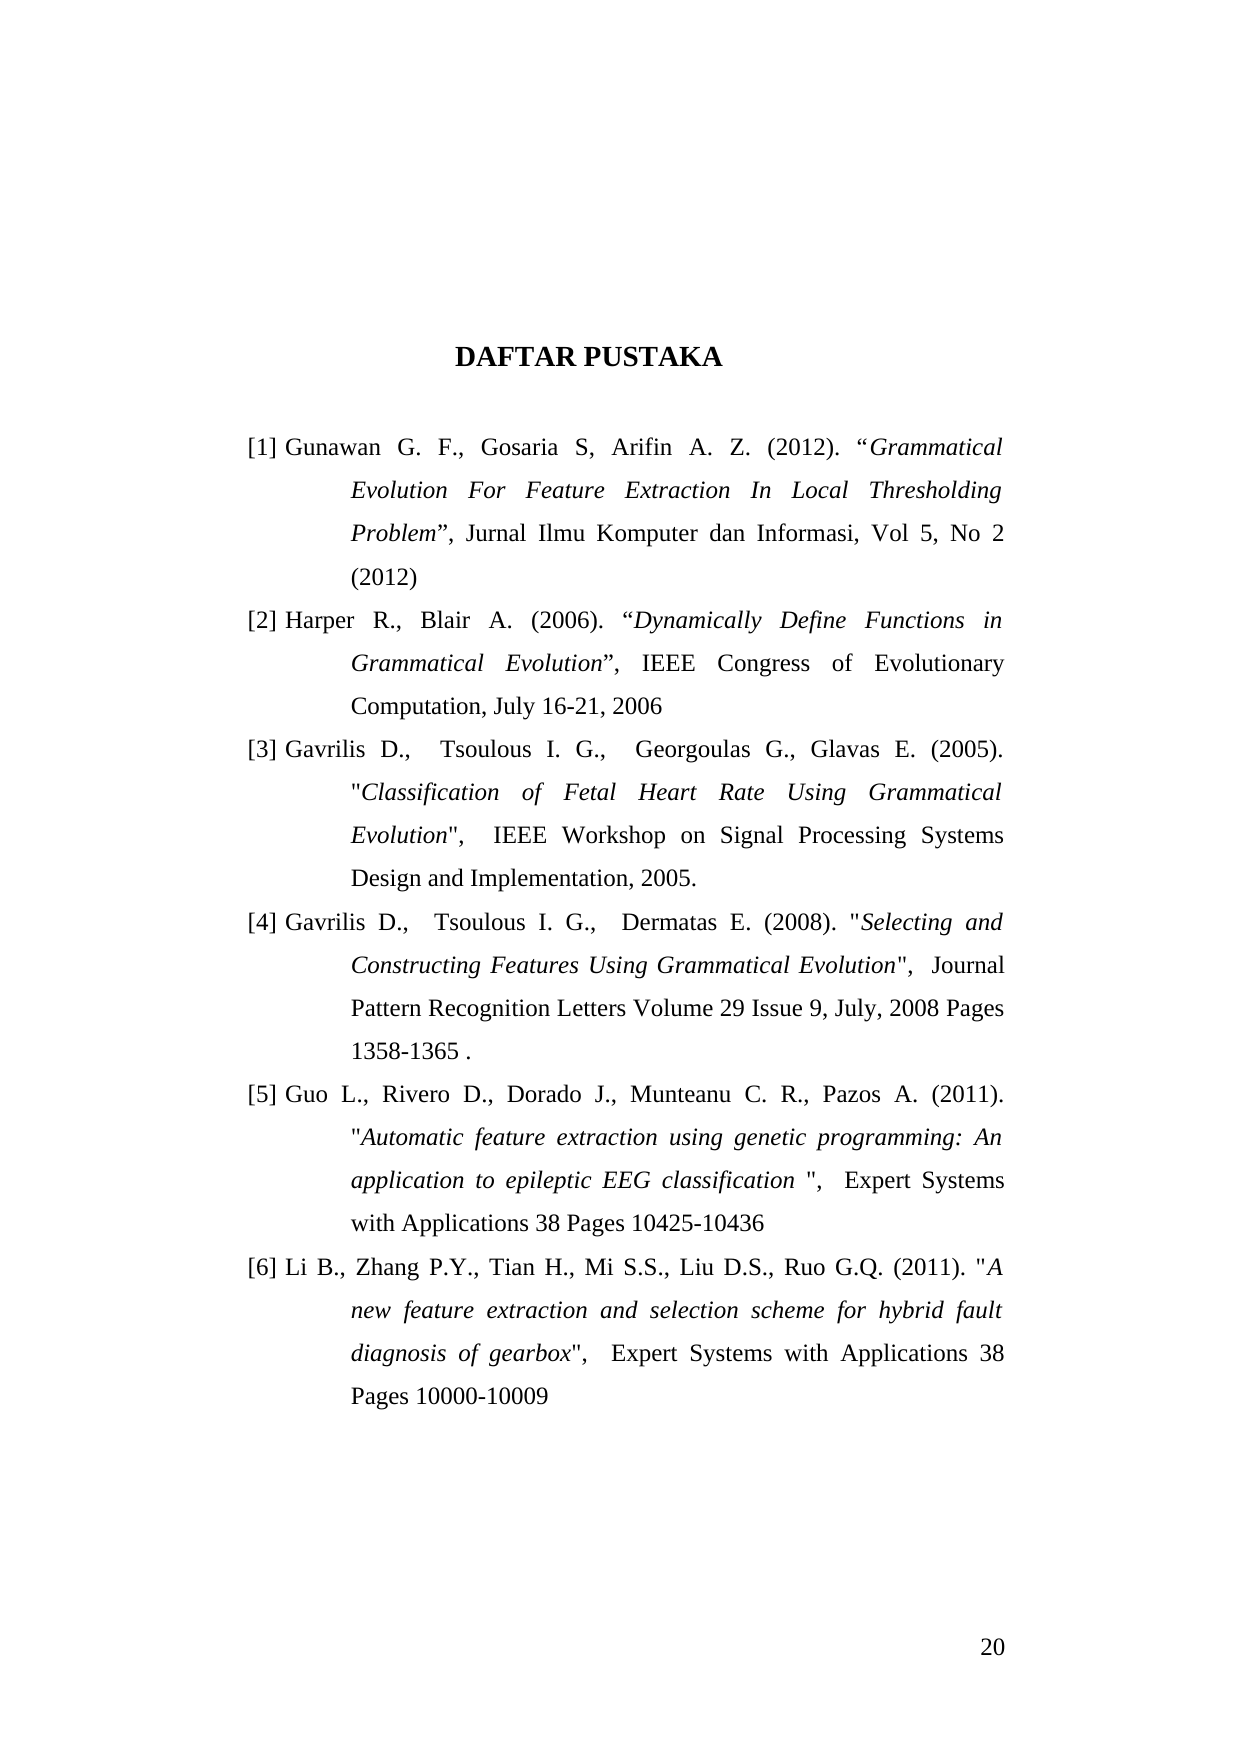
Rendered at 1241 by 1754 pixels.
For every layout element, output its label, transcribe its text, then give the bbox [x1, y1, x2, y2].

list Gavrilis D., Tsoulous I. G., Dermatas E. (2008). "Selecting and Constructing Features Using Grammatical Evolution", Journal Pattern Recognition Letters Volume 29 Issue 9, July, 2008 Pages 1358-1365 . [247, 907, 1005, 1065]
list Gunawan G. F., Gosaria S, Arifin A. Z. (2012). “Grammatical Evolution For Feature Extraction In Local Thresholding Problem”, Jurnal Ilmu Komputer dan Informasi, Vol 5, No 2 (2012) [247, 432, 1005, 590]
subtitle DAFTAR PUSTAKA [172, 339, 1005, 372]
list Gavrilis D., Tsoulous I. G., Georgoulas G., Glavas E. (2005). "Classification of Fetal Heart Rate Using Grammatical Evolution", IEEE Workshop on Signal Processing Systems Design and Implementation, 2005. [247, 734, 1005, 892]
list Li B., Zhang P.Y., Tian H., Mi S.S., Liu D.S., Ruo G.Q. (2011). "A new feature extraction and selection scheme for hybrid fault diagnosis of gearbox", Expert Systems with Applications 38 Pages 10000-10009 [247, 1252, 1005, 1410]
list Harper R., Blair A. (2006). “Dynamically Define Functions in Grammatical Evolution”, IEEE Congress of Evolutionary Computation, July 16-21, 2006 [247, 605, 1005, 720]
list Guo L., Rivero D., Dorado J., Munteanu C. R., Pazos A. (2011). "Automatic feature extraction using genetic programming: An application to epileptic EEG classification ", Expert Systems with Applications 38 Pages 10425-10436 [247, 1079, 1005, 1237]
